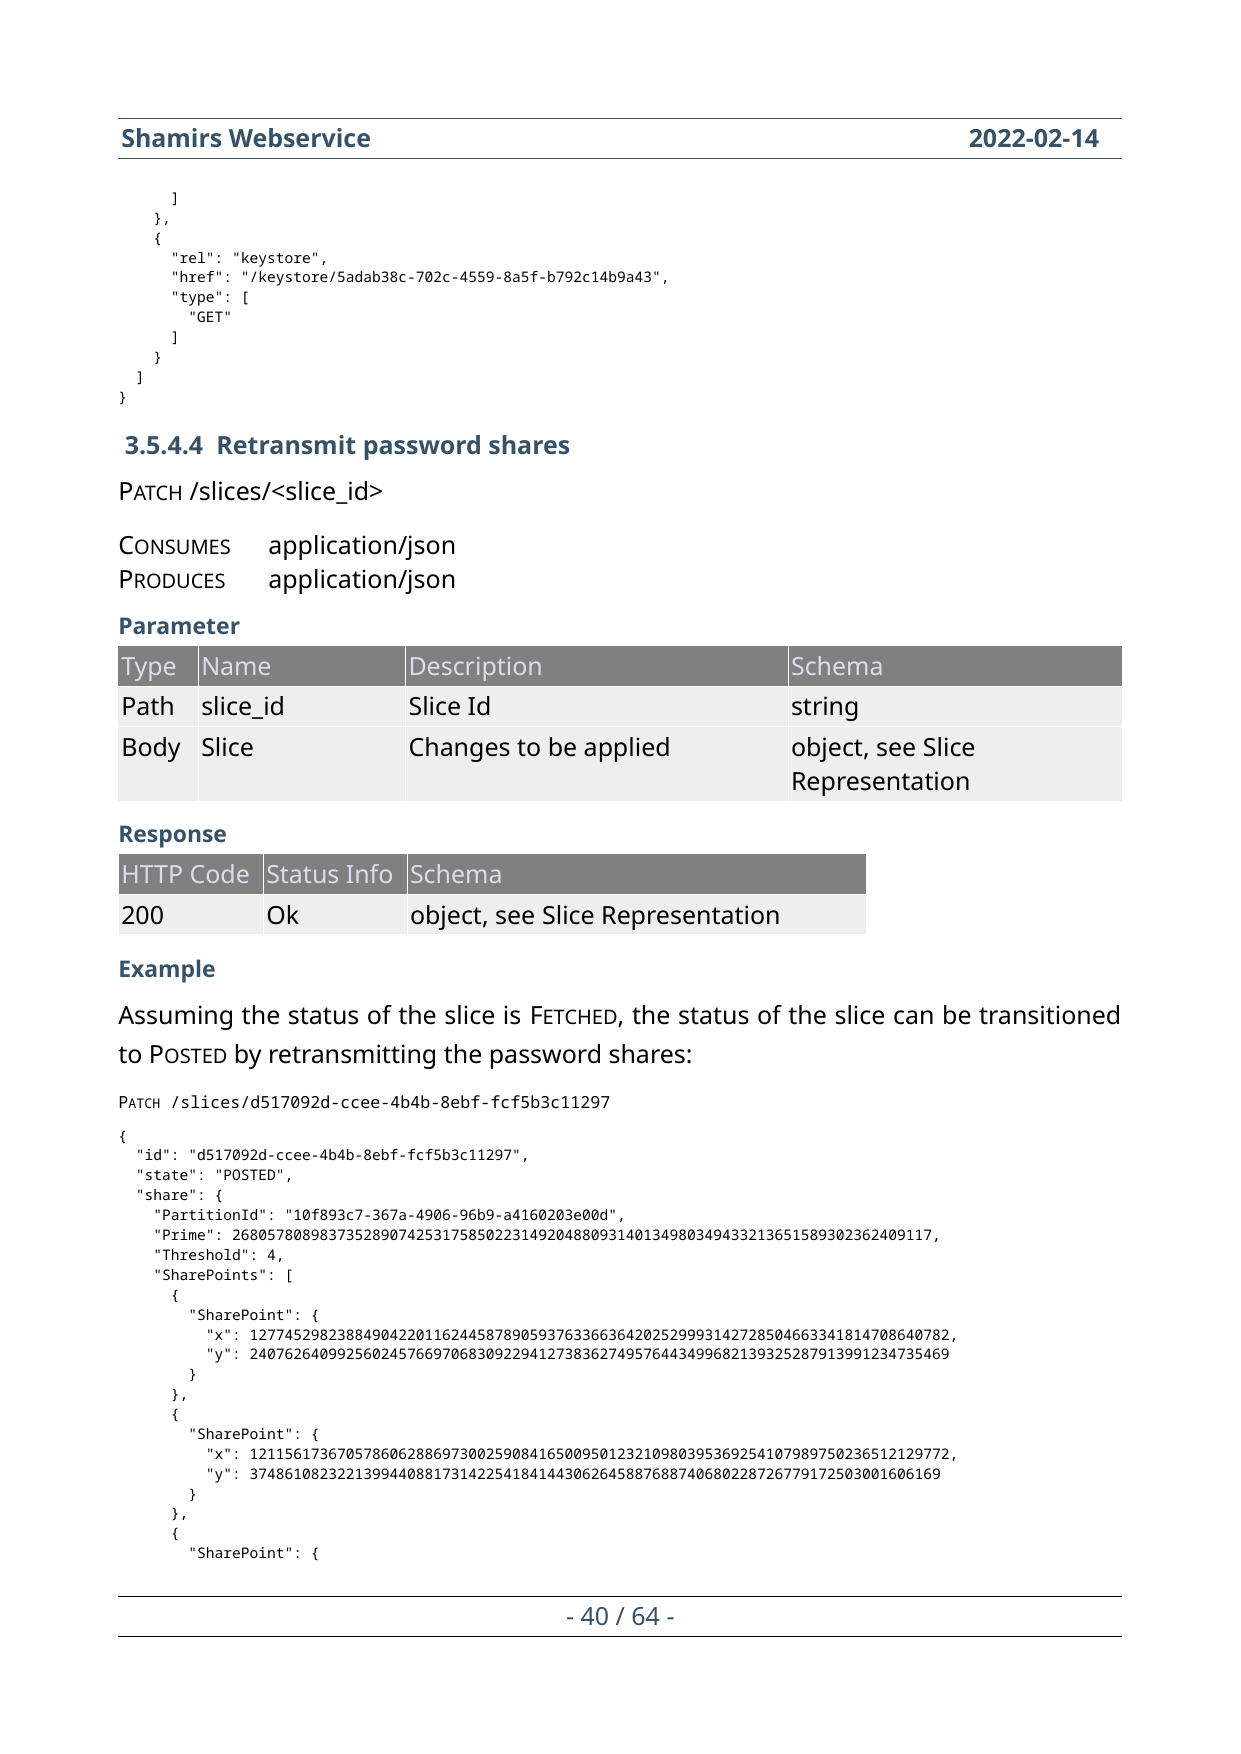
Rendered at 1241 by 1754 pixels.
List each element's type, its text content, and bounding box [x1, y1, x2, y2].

text "state": "POSTED", [118, 1165, 1122, 1185]
text { [118, 1523, 1122, 1543]
text "x": 12115617367057860628869730025908416500950123210980395369254107989750236512129772, [118, 1444, 1122, 1463]
text "Threshold": 4, [118, 1245, 1122, 1264]
text "y": 3748610823221399440881731422541841443062645887688740680228726779172503001606169 [118, 1463, 1122, 1483]
table_header Type [118, 646, 198, 686]
text "Prime": 26805780898373528907425317585022314920488093140134980349433213651589302362409117, [118, 1225, 1122, 1245]
table_header Description [406, 646, 788, 686]
table_cell 200 [119, 895, 263, 934]
subtitle Retransmit password shares [118, 427, 1122, 461]
text Produces application/json [118, 562, 1122, 596]
text "rel": "keystore", [118, 247, 1122, 267]
table_cell Changes to be applied [406, 727, 788, 801]
text "href": "/keystore/5adab38c-702c-4559-8a5f-b792c14b9a43", [118, 267, 1122, 287]
text } [118, 347, 1122, 367]
text "SharePoint": { [118, 1543, 1122, 1563]
text "GET" [118, 307, 1122, 327]
table_cell Path [118, 687, 198, 726]
text } [118, 1483, 1122, 1503]
table_header Schema [789, 646, 1122, 686]
text } [118, 387, 1122, 407]
text "PartitionId": "10f893c7-367a-4906-96b9-a4160203e00d", [118, 1205, 1122, 1225]
table_cell Ok [264, 895, 407, 934]
text { [118, 1284, 1122, 1304]
text Patch /slices/<slice_id> [118, 474, 1122, 508]
text }, [118, 1384, 1122, 1404]
text Assuming the status of the slice is Fetched, the status of the slice can be transitioned to Posted by retransmitting the password shares: [118, 997, 1122, 1071]
table_cell string [789, 687, 1122, 726]
table_cell Slice [199, 727, 405, 801]
text "x": 12774529823884904220116244587890593763366364202529993142728504663341814708640782, [118, 1324, 1122, 1344]
text "SharePoint": { [118, 1424, 1122, 1444]
text { [118, 1404, 1122, 1424]
table_cell Slice Id [406, 687, 788, 726]
text ] [118, 188, 1122, 208]
text { [118, 1125, 1122, 1145]
table_header Schema [408, 854, 866, 894]
text Response [118, 818, 1122, 849]
text Patch /slices/d517092d-ccee-4b4b-8ebf-fcf5b3c11297 [118, 1090, 1122, 1113]
text Parameter [118, 610, 1122, 641]
table_cell slice_id [199, 687, 405, 726]
text { [118, 227, 1122, 247]
text Example [118, 953, 1122, 984]
table_cell Body [118, 727, 198, 801]
text "SharePoint": { [118, 1304, 1122, 1324]
text } [118, 1364, 1122, 1384]
table_header HTTP Code [119, 854, 263, 894]
text "y": 24076264099256024576697068309229412738362749576443499682139325287913991234735469 [118, 1344, 1122, 1364]
text "type": [ [118, 287, 1122, 307]
table_cell object, see Slice Representation [408, 895, 866, 934]
table_header Name [199, 646, 405, 686]
table_cell object, see Slice Representation [789, 727, 1122, 801]
text ] [118, 327, 1122, 347]
text }, [118, 1503, 1122, 1523]
text Consumes application/json [118, 528, 1122, 562]
table_header Status Info [264, 854, 407, 894]
text "id": "d517092d-ccee-4b4b-8ebf-fcf5b3c11297", [118, 1145, 1122, 1165]
text }, [118, 208, 1122, 227]
text "share": { [118, 1185, 1122, 1205]
text "SharePoints": [ [118, 1264, 1122, 1284]
text ] [118, 367, 1122, 387]
